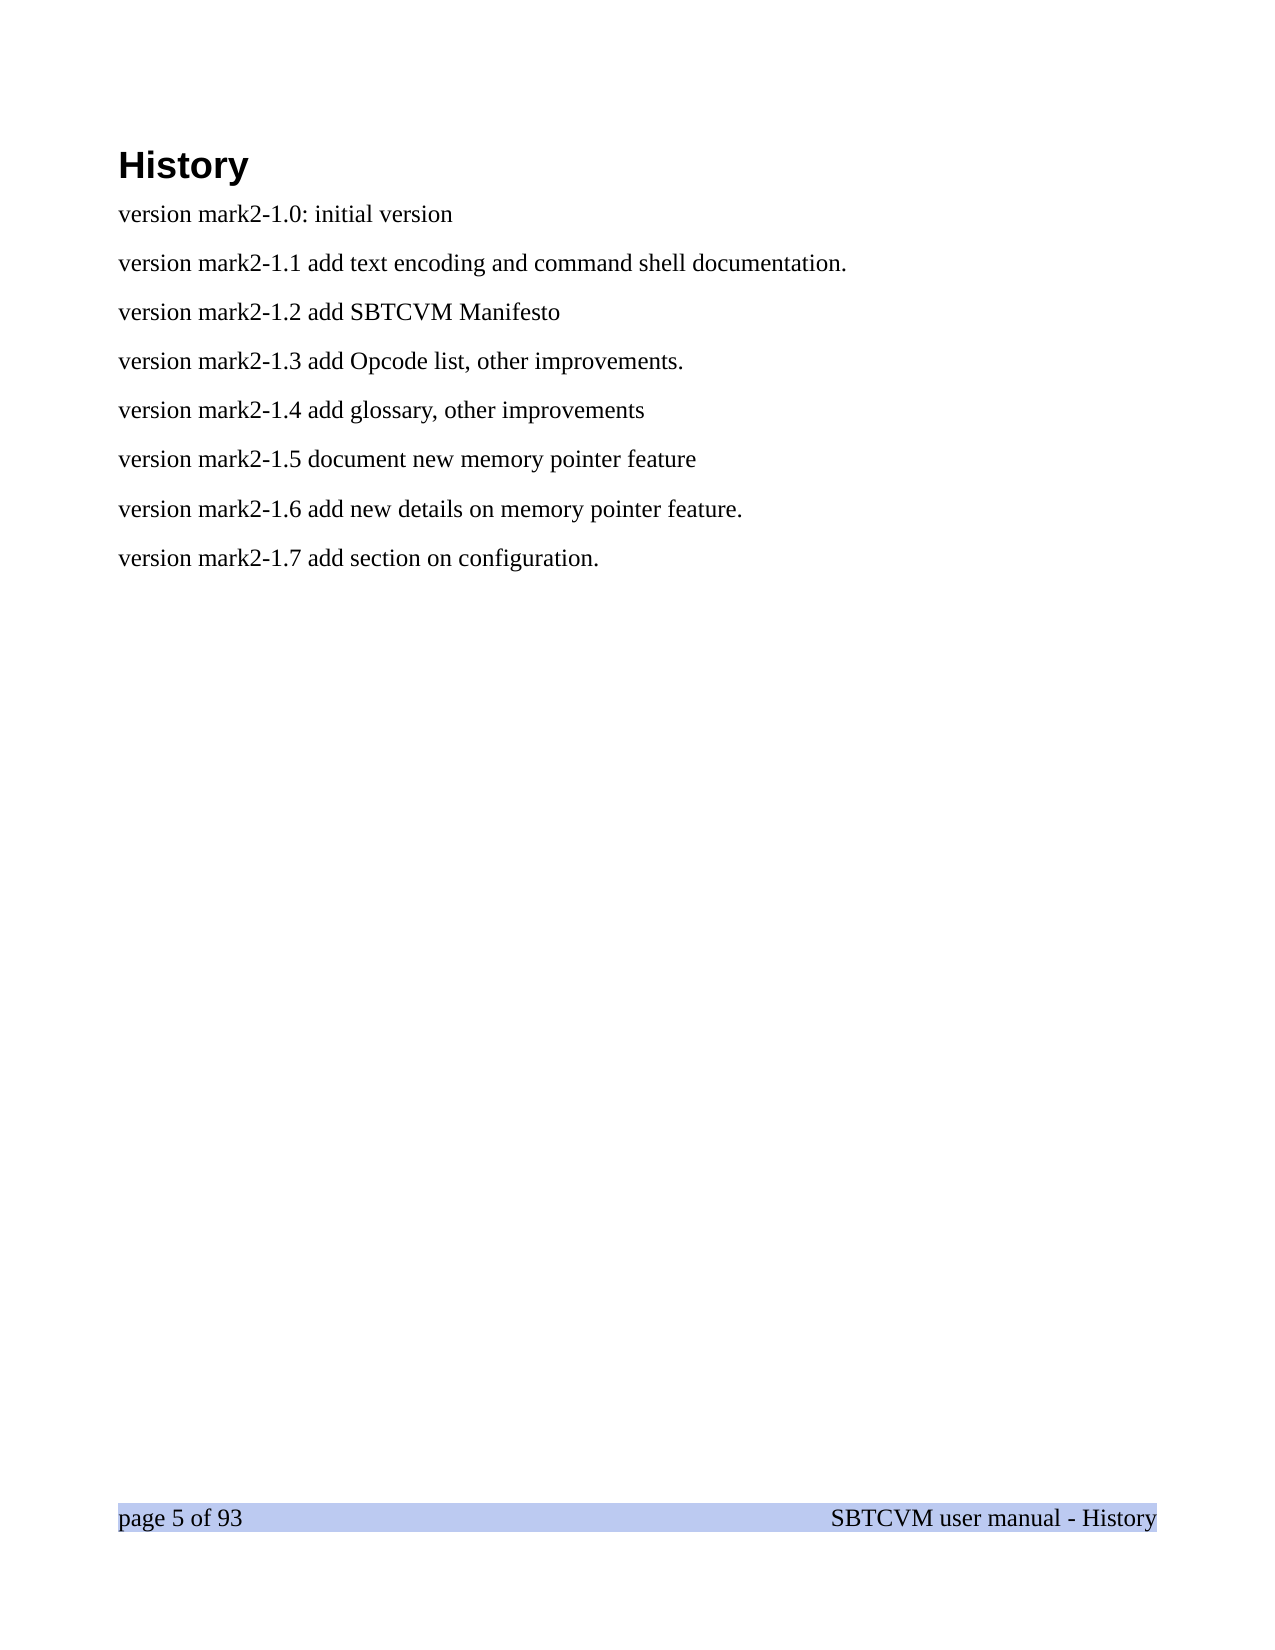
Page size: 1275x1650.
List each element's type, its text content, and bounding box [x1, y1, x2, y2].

subtitle History [118, 143, 1157, 187]
text version mark2-1.7 add section on configuration. [118, 543, 1157, 571]
text version mark2-1.4 add glossary, other improvements [118, 396, 1157, 424]
text version mark2-1.6 add new details on memory pointer feature. [118, 494, 1157, 522]
text version mark2-1.5 document new memory pointer feature [118, 444, 1157, 473]
text version mark2-1.3 add Opcode list, other improvements. [118, 346, 1157, 375]
text version mark2-1.2 add SBTCVM Manifesto [118, 297, 1157, 326]
text version mark2-1.1 add text encoding and command shell documentation. [118, 248, 1157, 277]
text version mark2-1.0: initial version [118, 199, 1157, 228]
